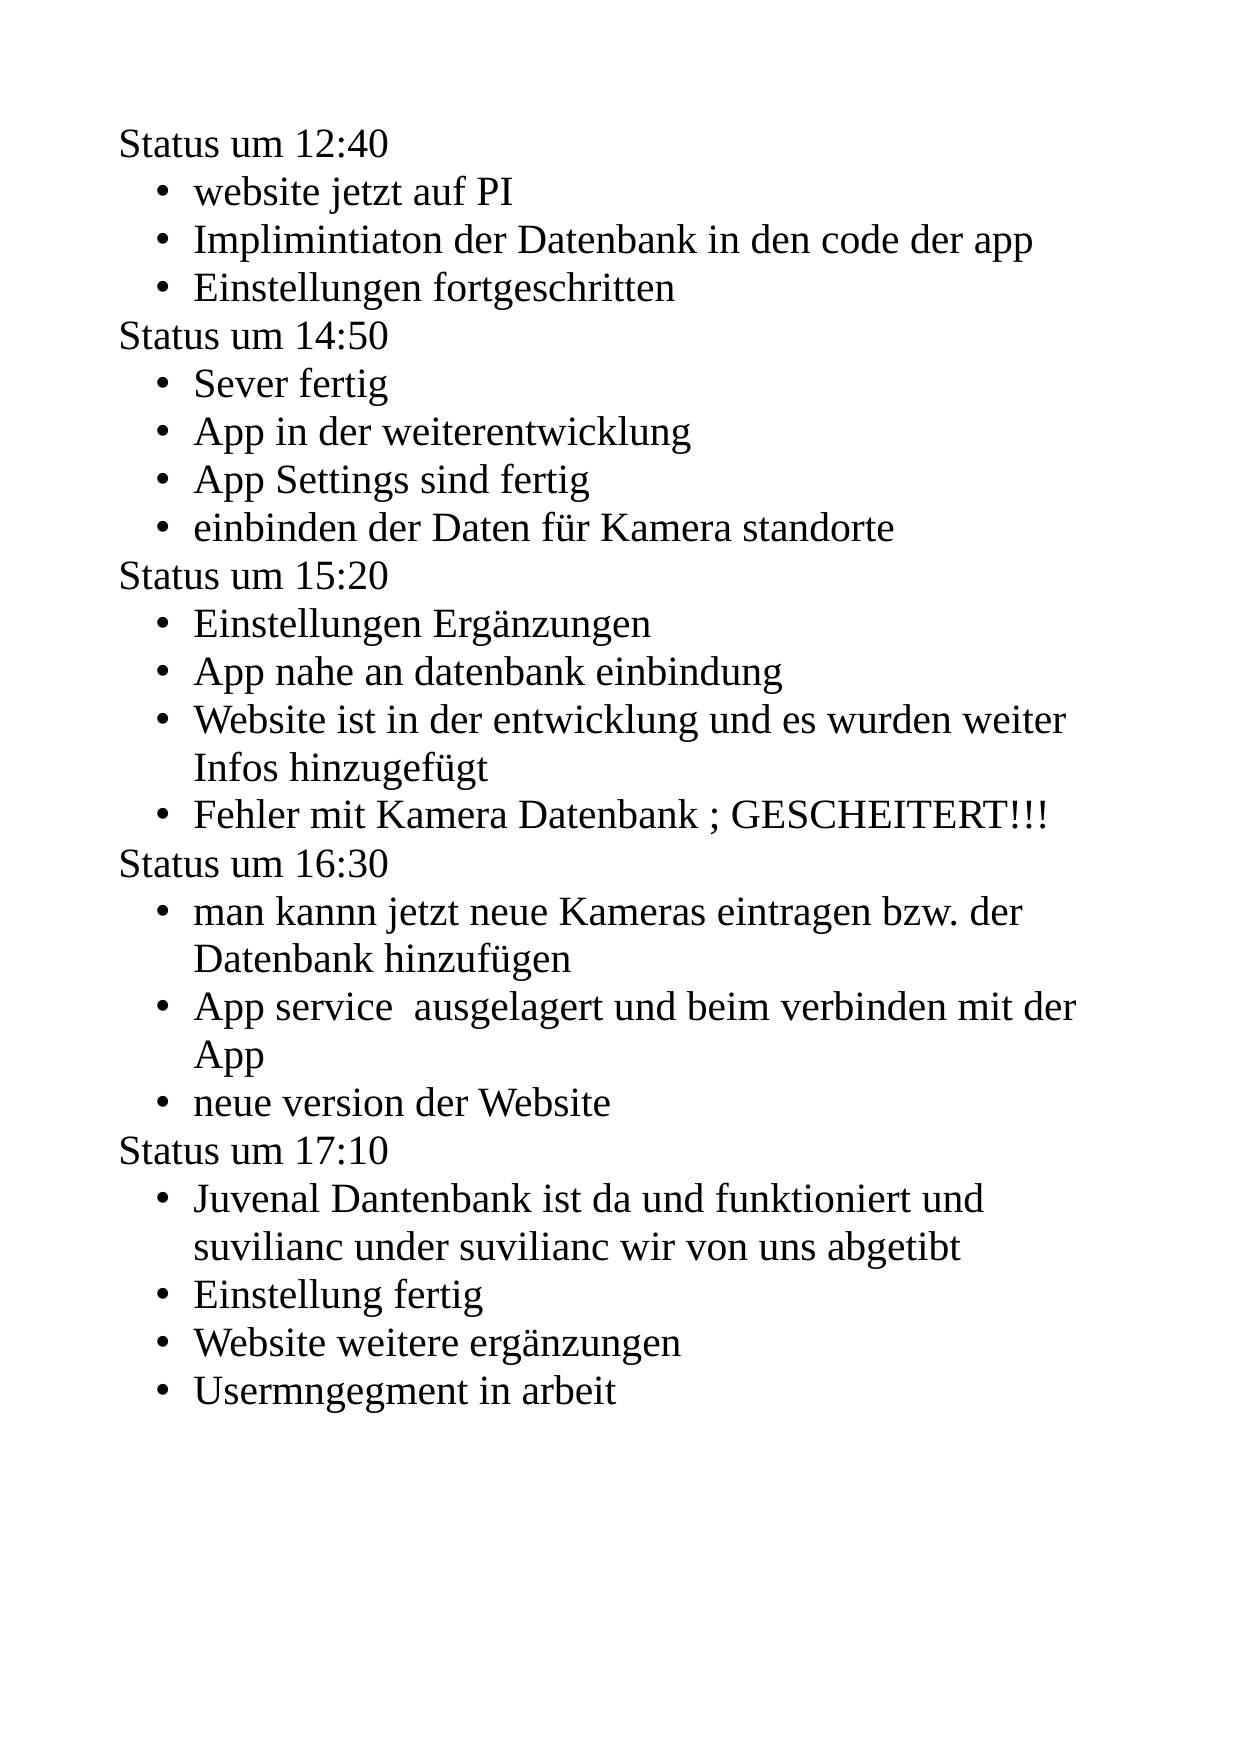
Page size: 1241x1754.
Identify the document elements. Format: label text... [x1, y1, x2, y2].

list App Settings sind fertig [156, 454, 1122, 502]
list Implimintiaton der Datenbank in den code der app [156, 214, 1122, 262]
list Einstellungen Ergänzungen [156, 598, 1122, 646]
list einbinden der Daten für Kamera standorte [156, 502, 1122, 550]
list App nahe an datenbank einbindung [156, 646, 1122, 694]
list Juvenal Dantenbank ist da und funktioniert und suvilianc under suvilianc wir von uns abgetibt [156, 1174, 1122, 1270]
list Usermngegment in arbeit [156, 1366, 1122, 1414]
list Fehler mit Kamera Datenbank ; GESCHEITERT!!! [156, 790, 1122, 838]
list neue version der Website [156, 1078, 1122, 1126]
list App in der weiterentwicklung [156, 406, 1122, 454]
list Website weitere ergänzungen [156, 1318, 1122, 1366]
list Sever fertig [156, 358, 1122, 406]
list website jetzt auf PI [156, 166, 1122, 214]
text Status um 14:50 [118, 310, 1122, 358]
text Status um 16:30 [118, 838, 1122, 886]
list Website ist in der entwicklung und es wurden weiter Infos hinzugefügt [156, 694, 1122, 790]
list Einstellung fertig [156, 1270, 1122, 1318]
list Einstellungen fortgeschritten [156, 262, 1122, 310]
text Status um 15:20 [118, 550, 1122, 598]
list App service ausgelagert und beim verbinden mit der App [156, 982, 1122, 1078]
text Status um 17:10 [118, 1126, 1122, 1174]
list man kannn jetzt neue Kameras eintragen bzw. der Datenbank hinzufügen [156, 886, 1122, 982]
text Status um 12:40 [118, 118, 1122, 166]
